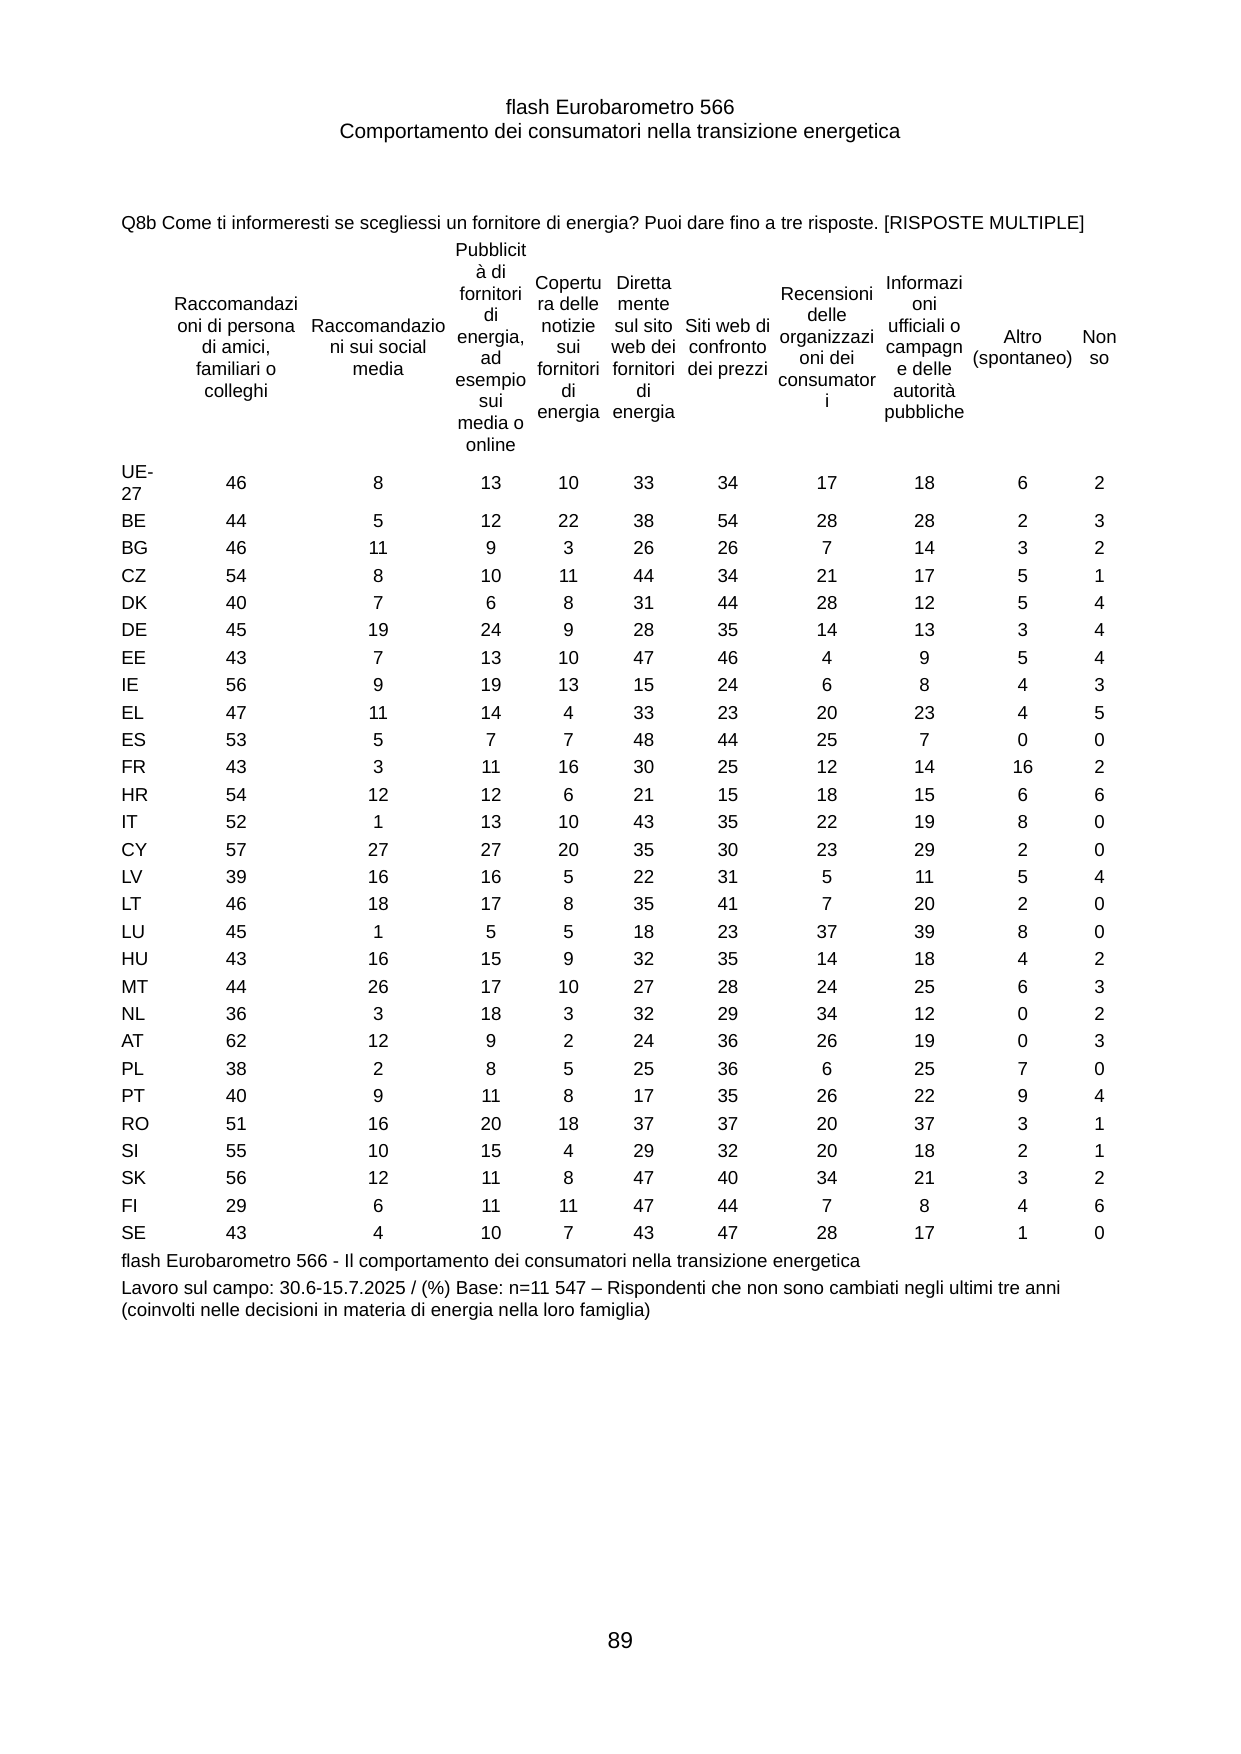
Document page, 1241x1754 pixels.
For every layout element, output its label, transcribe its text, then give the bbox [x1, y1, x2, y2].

table_cell 17 [451, 973, 531, 1000]
table_cell 28 [774, 507, 880, 534]
table_cell 5 [305, 507, 451, 534]
table_cell 43 [606, 808, 681, 836]
table_cell 10 [531, 458, 606, 507]
table_cell Recensioni delle organizzazioni dei consumatori [774, 236, 880, 458]
table_cell 5 [531, 918, 606, 945]
table_cell 45 [167, 918, 305, 945]
table_cell 4 [1076, 1082, 1122, 1109]
table_cell 9 [305, 671, 451, 698]
table_cell 46 [681, 644, 774, 671]
table_cell 4 [531, 1137, 606, 1164]
table_cell 44 [167, 507, 305, 534]
table_cell 21 [880, 1164, 969, 1192]
table_cell 20 [531, 836, 606, 863]
table_cell 44 [681, 589, 774, 616]
table_cell 1 [305, 808, 451, 836]
table_cell 36 [167, 1000, 305, 1027]
table_cell 4 [305, 1219, 451, 1246]
table_cell 43 [606, 1219, 681, 1246]
table_cell 62 [167, 1027, 305, 1055]
table_cell 26 [681, 534, 774, 562]
table_cell 54 [681, 507, 774, 534]
table_cell 11 [305, 699, 451, 726]
table_cell 17 [606, 1082, 681, 1109]
table_cell 25 [774, 726, 880, 753]
table_cell 33 [606, 699, 681, 726]
table_cell 5 [969, 589, 1076, 616]
table_cell 10 [531, 808, 606, 836]
table_cell 5 [305, 726, 451, 753]
table_cell 0 [969, 1000, 1076, 1027]
table_cell 15 [451, 945, 531, 972]
table_cell HU [118, 945, 167, 972]
table_cell 16 [531, 753, 606, 781]
table_cell FR [118, 753, 167, 781]
table_cell 0 [969, 726, 1076, 753]
table_cell 8 [531, 589, 606, 616]
table_cell 5 [531, 1055, 606, 1082]
table_cell 8 [969, 918, 1076, 945]
table_cell 40 [167, 589, 305, 616]
table_cell 0 [1076, 1219, 1122, 1246]
table_cell 52 [167, 808, 305, 836]
table_cell 20 [774, 1137, 880, 1164]
table_cell 10 [305, 1137, 451, 1164]
table_cell 13 [451, 644, 531, 671]
table_cell 10 [531, 644, 606, 671]
table_cell 8 [531, 1164, 606, 1192]
table_cell 40 [167, 1082, 305, 1109]
table_cell 1 [1076, 1137, 1122, 1164]
table_cell 19 [880, 808, 969, 836]
table_cell PT [118, 1082, 167, 1109]
table_cell 14 [774, 945, 880, 972]
table_cell 5 [1076, 699, 1122, 726]
table_cell ES [118, 726, 167, 753]
table_cell 2 [969, 507, 1076, 534]
table_cell 5 [451, 918, 531, 945]
table_cell 6 [305, 1192, 451, 1219]
table_cell 54 [167, 562, 305, 589]
table_cell 47 [606, 644, 681, 671]
table_cell [118, 236, 167, 458]
table_cell PL [118, 1055, 167, 1082]
table_cell 23 [681, 699, 774, 726]
table_cell 36 [681, 1027, 774, 1055]
table_cell 0 [1076, 836, 1122, 863]
table_cell 46 [167, 458, 305, 507]
table_cell 35 [681, 616, 774, 644]
table_cell 22 [880, 1082, 969, 1109]
table_cell 9 [969, 1082, 1076, 1109]
table_cell 11 [451, 753, 531, 781]
table_cell 7 [305, 644, 451, 671]
table_cell 25 [606, 1055, 681, 1082]
table_cell 2 [969, 836, 1076, 863]
table_cell 16 [305, 1110, 451, 1137]
table_cell DE [118, 616, 167, 644]
table_cell 17 [451, 890, 531, 918]
table_cell 8 [880, 1192, 969, 1219]
table_cell 17 [880, 1219, 969, 1246]
table_cell 7 [774, 1192, 880, 1219]
table_cell 7 [305, 589, 451, 616]
table_cell 2 [1076, 1164, 1122, 1192]
table_cell 55 [167, 1137, 305, 1164]
table_cell 10 [451, 562, 531, 589]
table_cell 11 [305, 534, 451, 562]
table_cell 11 [451, 1164, 531, 1192]
table_cell 20 [880, 890, 969, 918]
table_cell 11 [531, 1192, 606, 1219]
table_cell 51 [167, 1110, 305, 1137]
table_cell 6 [451, 589, 531, 616]
table_cell 36 [681, 1055, 774, 1082]
table_cell 17 [774, 458, 880, 507]
table_cell 38 [606, 507, 681, 534]
table_cell 45 [167, 616, 305, 644]
table_cell 37 [774, 918, 880, 945]
table_cell LV [118, 863, 167, 890]
table_cell 24 [606, 1027, 681, 1055]
table_cell BG [118, 534, 167, 562]
table_cell 15 [451, 1137, 531, 1164]
table_cell 24 [451, 616, 531, 644]
table_cell 6 [1076, 1192, 1122, 1219]
table_cell 11 [451, 1192, 531, 1219]
table_cell 16 [305, 945, 451, 972]
table_cell 11 [451, 1082, 531, 1109]
table_cell 2 [1076, 534, 1122, 562]
table_cell 13 [451, 458, 531, 507]
table_cell 5 [531, 863, 606, 890]
table_cell Non so [1076, 236, 1122, 458]
table_cell 9 [531, 616, 606, 644]
table_cell SK [118, 1164, 167, 1192]
table_cell 0 [1076, 918, 1122, 945]
table_cell 6 [774, 1055, 880, 1082]
table_cell Lavoro sul campo: 30.6-15.7.2025 / (%) Base: n=11 547 – Rispondenti che non sono cambiati negli ultimi tre anni (coinvolti nelle decisioni in materia di energia nella loro famiglia) [118, 1274, 1122, 1323]
table_cell 13 [531, 671, 606, 698]
table_cell 27 [451, 836, 531, 863]
table_cell AT [118, 1027, 167, 1055]
table_cell 18 [606, 918, 681, 945]
table_cell 3 [1076, 507, 1122, 534]
table_cell 47 [167, 699, 305, 726]
table_cell 56 [167, 671, 305, 698]
table_cell 26 [774, 1027, 880, 1055]
table_cell 46 [167, 890, 305, 918]
table_cell 32 [606, 945, 681, 972]
table_cell 4 [969, 671, 1076, 698]
table_cell 38 [167, 1055, 305, 1082]
table_cell 8 [305, 458, 451, 507]
table_cell 23 [880, 699, 969, 726]
table_cell 2 [1076, 1000, 1122, 1027]
table_cell 3 [531, 534, 606, 562]
table_cell 37 [880, 1110, 969, 1137]
table_cell 43 [167, 945, 305, 972]
table_cell 19 [451, 671, 531, 698]
table_cell 4 [531, 699, 606, 726]
table_cell 9 [305, 1082, 451, 1109]
table_cell 26 [305, 973, 451, 1000]
table_cell 27 [305, 836, 451, 863]
table_cell 2 [1076, 753, 1122, 781]
table_cell 12 [774, 753, 880, 781]
table_cell RO [118, 1110, 167, 1137]
table_cell 23 [681, 918, 774, 945]
table_cell 5 [969, 562, 1076, 589]
table_cell 3 [1076, 1027, 1122, 1055]
table_cell 15 [681, 781, 774, 808]
table_cell 28 [774, 589, 880, 616]
table_cell 16 [305, 863, 451, 890]
table_cell 6 [774, 671, 880, 698]
table_cell 39 [167, 863, 305, 890]
table_cell 22 [531, 507, 606, 534]
table_cell SI [118, 1137, 167, 1164]
table_cell 18 [774, 781, 880, 808]
table_cell 14 [774, 616, 880, 644]
table_header Q8b Come ti informeresti se scegliessi un fornitore di energia? Puoi dare fino a tre risposte. [RISPOSTE MULTIPLE] [118, 209, 1122, 236]
table_cell 12 [451, 507, 531, 534]
table_cell 9 [451, 534, 531, 562]
table_cell 0 [969, 1027, 1076, 1055]
table_cell 29 [606, 1137, 681, 1164]
table_cell 4 [1076, 616, 1122, 644]
table_cell 30 [606, 753, 681, 781]
table_cell 5 [774, 863, 880, 890]
table_cell 43 [167, 644, 305, 671]
table_cell 29 [167, 1192, 305, 1219]
table_cell 44 [681, 726, 774, 753]
table_cell 20 [451, 1110, 531, 1137]
table_cell 2 [1076, 458, 1122, 507]
table_cell 14 [880, 753, 969, 781]
table_cell Direttamente sul sito web dei fornitori di energia [606, 236, 681, 458]
table_cell 24 [774, 973, 880, 1000]
table_cell 28 [880, 507, 969, 534]
table_cell 43 [167, 753, 305, 781]
table_cell Copertura delle notizie sui fornitori di energia [531, 236, 606, 458]
table_cell 18 [451, 1000, 531, 1027]
table_cell 3 [305, 753, 451, 781]
table_cell 3 [969, 534, 1076, 562]
table_cell 0 [1076, 890, 1122, 918]
table_cell 3 [969, 1110, 1076, 1137]
table_cell 8 [880, 671, 969, 698]
table_cell 4 [969, 699, 1076, 726]
table_cell 48 [606, 726, 681, 753]
table_cell 32 [606, 1000, 681, 1027]
table_cell 21 [606, 781, 681, 808]
table_cell 12 [305, 781, 451, 808]
table_cell Raccomandazioni di persona di amici, familiari o colleghi [167, 236, 305, 458]
table_cell 14 [880, 534, 969, 562]
table_cell 16 [969, 753, 1076, 781]
table_cell 6 [531, 781, 606, 808]
table_cell EL [118, 699, 167, 726]
table_cell 44 [606, 562, 681, 589]
table_cell UE-27 [118, 458, 167, 507]
table_cell CY [118, 836, 167, 863]
table_cell 21 [774, 562, 880, 589]
table_cell 54 [167, 781, 305, 808]
table_cell 13 [451, 808, 531, 836]
table_cell 29 [681, 1000, 774, 1027]
table_cell 8 [531, 1082, 606, 1109]
table_cell 2 [531, 1027, 606, 1055]
table_cell LU [118, 918, 167, 945]
table_cell EE [118, 644, 167, 671]
table_cell 10 [531, 973, 606, 1000]
table_cell 10 [451, 1219, 531, 1246]
table_cell 12 [451, 781, 531, 808]
table_cell IT [118, 808, 167, 836]
table_cell Altro (spontaneo) [969, 236, 1076, 458]
table_cell 46 [167, 534, 305, 562]
table_cell 34 [774, 1000, 880, 1027]
table_cell 18 [305, 890, 451, 918]
table_cell Informazioni ufficiali o campagne delle autorità pubbliche [880, 236, 969, 458]
table_cell 5 [969, 863, 1076, 890]
table_cell 9 [451, 1027, 531, 1055]
table_cell SE [118, 1219, 167, 1246]
table_cell 0 [1076, 726, 1122, 753]
table_cell 7 [451, 726, 531, 753]
table_cell 12 [880, 589, 969, 616]
table_cell 28 [774, 1219, 880, 1246]
table_cell 7 [880, 726, 969, 753]
table_cell 18 [880, 458, 969, 507]
table_cell 40 [681, 1164, 774, 1192]
table_cell 7 [531, 726, 606, 753]
table_cell LT [118, 890, 167, 918]
table_cell 25 [880, 1055, 969, 1082]
table_cell 47 [606, 1192, 681, 1219]
table_cell 33 [606, 458, 681, 507]
table_cell 53 [167, 726, 305, 753]
table_cell 3 [531, 1000, 606, 1027]
table_cell 28 [681, 973, 774, 1000]
table_cell 15 [606, 671, 681, 698]
table_cell 26 [606, 534, 681, 562]
table_cell 20 [774, 699, 880, 726]
table_cell 12 [880, 1000, 969, 1027]
table_cell 12 [305, 1164, 451, 1192]
table_cell 7 [531, 1219, 606, 1246]
table_cell 9 [531, 945, 606, 972]
table_cell Raccomandazioni sui social media [305, 236, 451, 458]
table_cell 2 [1076, 945, 1122, 972]
table_cell flash Eurobarometro 566 - Il comportamento dei consumatori nella transizione energetica [118, 1246, 1122, 1274]
table_cell 20 [774, 1110, 880, 1137]
table_cell 8 [305, 562, 451, 589]
table_cell 4 [969, 945, 1076, 972]
table_cell 7 [774, 890, 880, 918]
table_cell 4 [1076, 644, 1122, 671]
table_cell 35 [681, 1082, 774, 1109]
table_cell MT [118, 973, 167, 1000]
table_cell 26 [774, 1082, 880, 1109]
table_cell 23 [774, 836, 880, 863]
table_cell 47 [681, 1219, 774, 1246]
table_cell 2 [305, 1055, 451, 1082]
table_cell FI [118, 1192, 167, 1219]
table_cell 1 [969, 1219, 1076, 1246]
table_cell 18 [880, 1137, 969, 1164]
table_cell 31 [606, 589, 681, 616]
table_cell 2 [969, 890, 1076, 918]
table_cell 4 [969, 1192, 1076, 1219]
table_cell 44 [681, 1192, 774, 1219]
table_cell DK [118, 589, 167, 616]
table_cell 12 [305, 1027, 451, 1055]
table_cell 25 [681, 753, 774, 781]
table_cell 35 [681, 808, 774, 836]
table_cell HR [118, 781, 167, 808]
table_cell CZ [118, 562, 167, 589]
table_cell 3 [305, 1000, 451, 1027]
table_cell 57 [167, 836, 305, 863]
table_cell 29 [880, 836, 969, 863]
table_cell 30 [681, 836, 774, 863]
table_cell 31 [681, 863, 774, 890]
table_cell 22 [774, 808, 880, 836]
table_cell 56 [167, 1164, 305, 1192]
table_cell 7 [969, 1055, 1076, 1082]
table_cell 18 [880, 945, 969, 972]
table_cell 7 [774, 534, 880, 562]
table_cell 4 [1076, 589, 1122, 616]
table_cell 1 [1076, 1110, 1122, 1137]
table_cell 6 [969, 973, 1076, 1000]
table_cell 28 [606, 616, 681, 644]
table_cell 11 [880, 863, 969, 890]
table_cell 39 [880, 918, 969, 945]
table_cell 6 [1076, 781, 1122, 808]
table_cell 0 [1076, 808, 1122, 836]
table_cell 43 [167, 1219, 305, 1246]
table_cell 6 [969, 781, 1076, 808]
table_cell 3 [1076, 671, 1122, 698]
table_cell 37 [681, 1110, 774, 1137]
table_cell 14 [451, 699, 531, 726]
table_cell BE [118, 507, 167, 534]
table_cell 24 [681, 671, 774, 698]
table_cell 2 [969, 1137, 1076, 1164]
table_cell 3 [1076, 973, 1122, 1000]
table_cell 8 [531, 890, 606, 918]
table_cell 16 [451, 863, 531, 890]
table_cell 19 [305, 616, 451, 644]
table_cell 11 [531, 562, 606, 589]
table_cell 15 [880, 781, 969, 808]
table_cell 19 [880, 1027, 969, 1055]
table_cell 9 [880, 644, 969, 671]
table_cell 22 [606, 863, 681, 890]
table_cell 0 [1076, 1055, 1122, 1082]
table_cell 17 [880, 562, 969, 589]
table_cell 34 [681, 458, 774, 507]
table_cell 5 [969, 644, 1076, 671]
table_cell 35 [606, 890, 681, 918]
table_cell 8 [451, 1055, 531, 1082]
table_cell 13 [880, 616, 969, 644]
table_cell 27 [606, 973, 681, 1000]
table_cell 32 [681, 1137, 774, 1164]
table_cell 4 [1076, 863, 1122, 890]
table_cell 1 [1076, 562, 1122, 589]
table_cell 3 [969, 616, 1076, 644]
table_cell 47 [606, 1164, 681, 1192]
table_cell 4 [774, 644, 880, 671]
table_cell Siti web di confronto dei prezzi [681, 236, 774, 458]
table_cell IE [118, 671, 167, 698]
table_cell 25 [880, 973, 969, 1000]
table_cell 18 [531, 1110, 606, 1137]
table_cell 41 [681, 890, 774, 918]
table_cell 8 [969, 808, 1076, 836]
table_cell 35 [606, 836, 681, 863]
table_cell 34 [774, 1164, 880, 1192]
table_cell 34 [681, 562, 774, 589]
table_cell 35 [681, 945, 774, 972]
table_cell NL [118, 1000, 167, 1027]
table_cell 3 [969, 1164, 1076, 1192]
table_cell 1 [305, 918, 451, 945]
table_cell 6 [969, 458, 1076, 507]
table_cell 37 [606, 1110, 681, 1137]
table_cell Pubblicità di fornitori di energia, ad esempio sui media o online [451, 236, 531, 458]
table_cell 44 [167, 973, 305, 1000]
